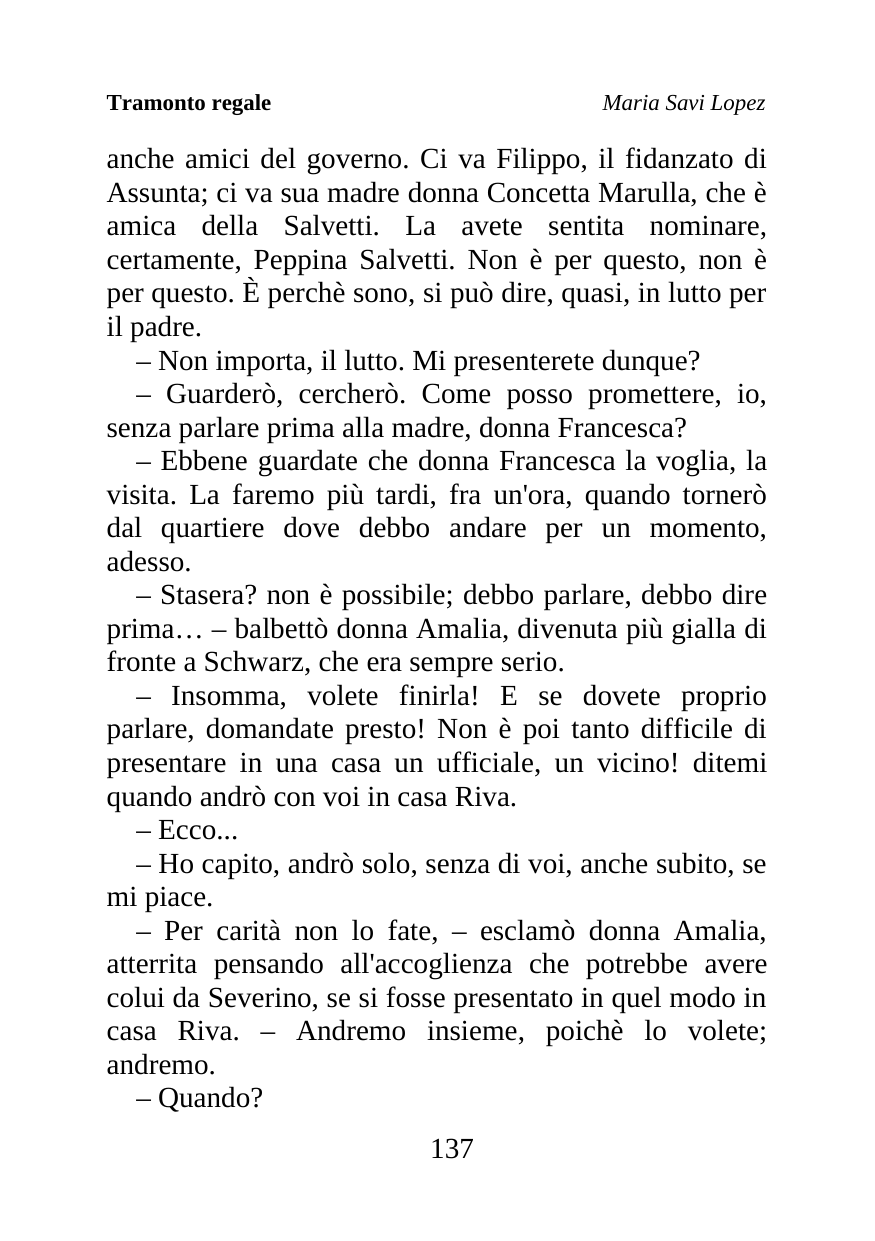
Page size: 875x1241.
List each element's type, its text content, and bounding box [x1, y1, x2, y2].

text – Ecco... [106, 812, 768, 846]
text – Quando? [106, 1081, 768, 1114]
text anche amici del governo. Ci va Filippo, il fidanzato di Assunta; ci va sua madre donna Concetta Marulla, che è amica della Salvetti. La avete sentita nominare, certamente, Peppina Salvetti. Non è per questo, non è per questo. È perchè sono, si può dire, quasi, in lutto per il padre. [106, 141, 768, 343]
text – Insomma, volete finirla! E se dovete proprio parlare, domandate presto! Non è poi tanto difficile di presentare in una casa un ufficiale, un vicino! ditemi quando andrò con voi in casa Riva. [106, 678, 768, 812]
text – Ebbene guardate che donna Francesca la voglia, la visita. La faremo più tardi, fra un'ora, quando tornerò dal quartiere dove debbo andare per un momento, adesso. [106, 443, 768, 577]
text – Ho capito, andrò solo, senza di voi, anche subito, se mi piace. [106, 846, 768, 913]
text – Non importa, il lutto. Mi presenterete dunque? [106, 343, 768, 376]
text – Per carità non lo fate, – esclamò donna Amalia, atterrita pensando all'accoglienza che potrebbe avere colui da Severino, se si fosse presentato in quel modo in casa Riva. – Andremo insieme, poichè lo volete; andremo. [106, 913, 768, 1081]
text – Stasera? non è possibile; debbo parlare, debbo dire prima… – balbettò donna Amalia, divenuta più gialla di fronte a Schwarz, che era sempre serio. [106, 577, 768, 678]
text – Guarderò, cercherò. Come posso promettere, io, senza parlare prima alla madre, donna Francesca? [106, 376, 768, 443]
